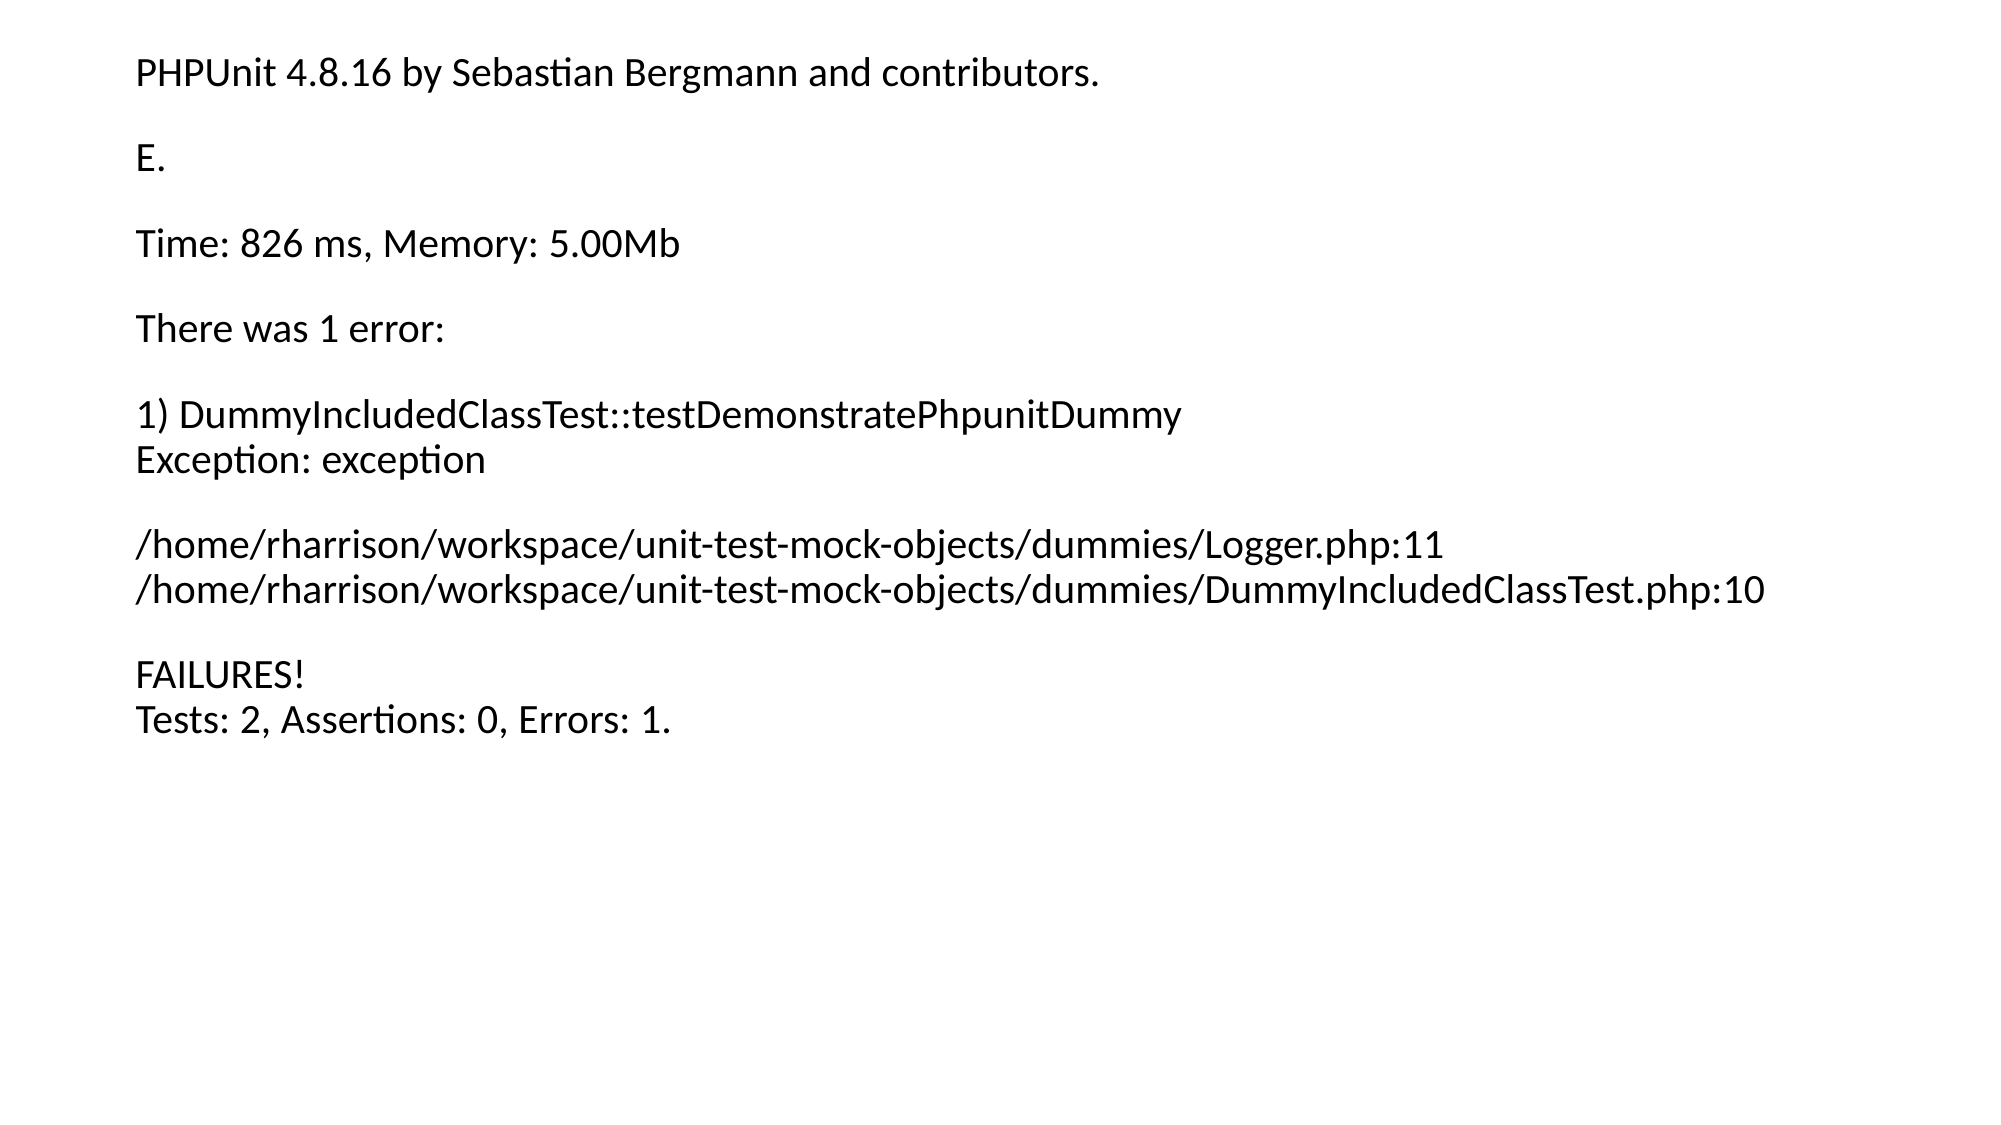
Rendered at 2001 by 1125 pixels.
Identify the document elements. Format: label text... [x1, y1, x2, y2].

text_box PHPUnit 4.8.16 by Sebastian Bergmann and contributors. E. Time: 826 ms, Memory: 5.00Mb There was 1 error: 1) DummyIncludedClassTest::testDemonstratePhpunitDummy Exception: exception /home/rharrison/workspace/unit-test-mock-objects/dummies/Logger.php:11 /home/rharrison/workspace/unit-test-mock-objects/dummies/DummyIncludedClassTest.php:10 FAILURES! Tests: 2, Assertions: 0, Errors: 1. [120, 42, 1894, 1085]
